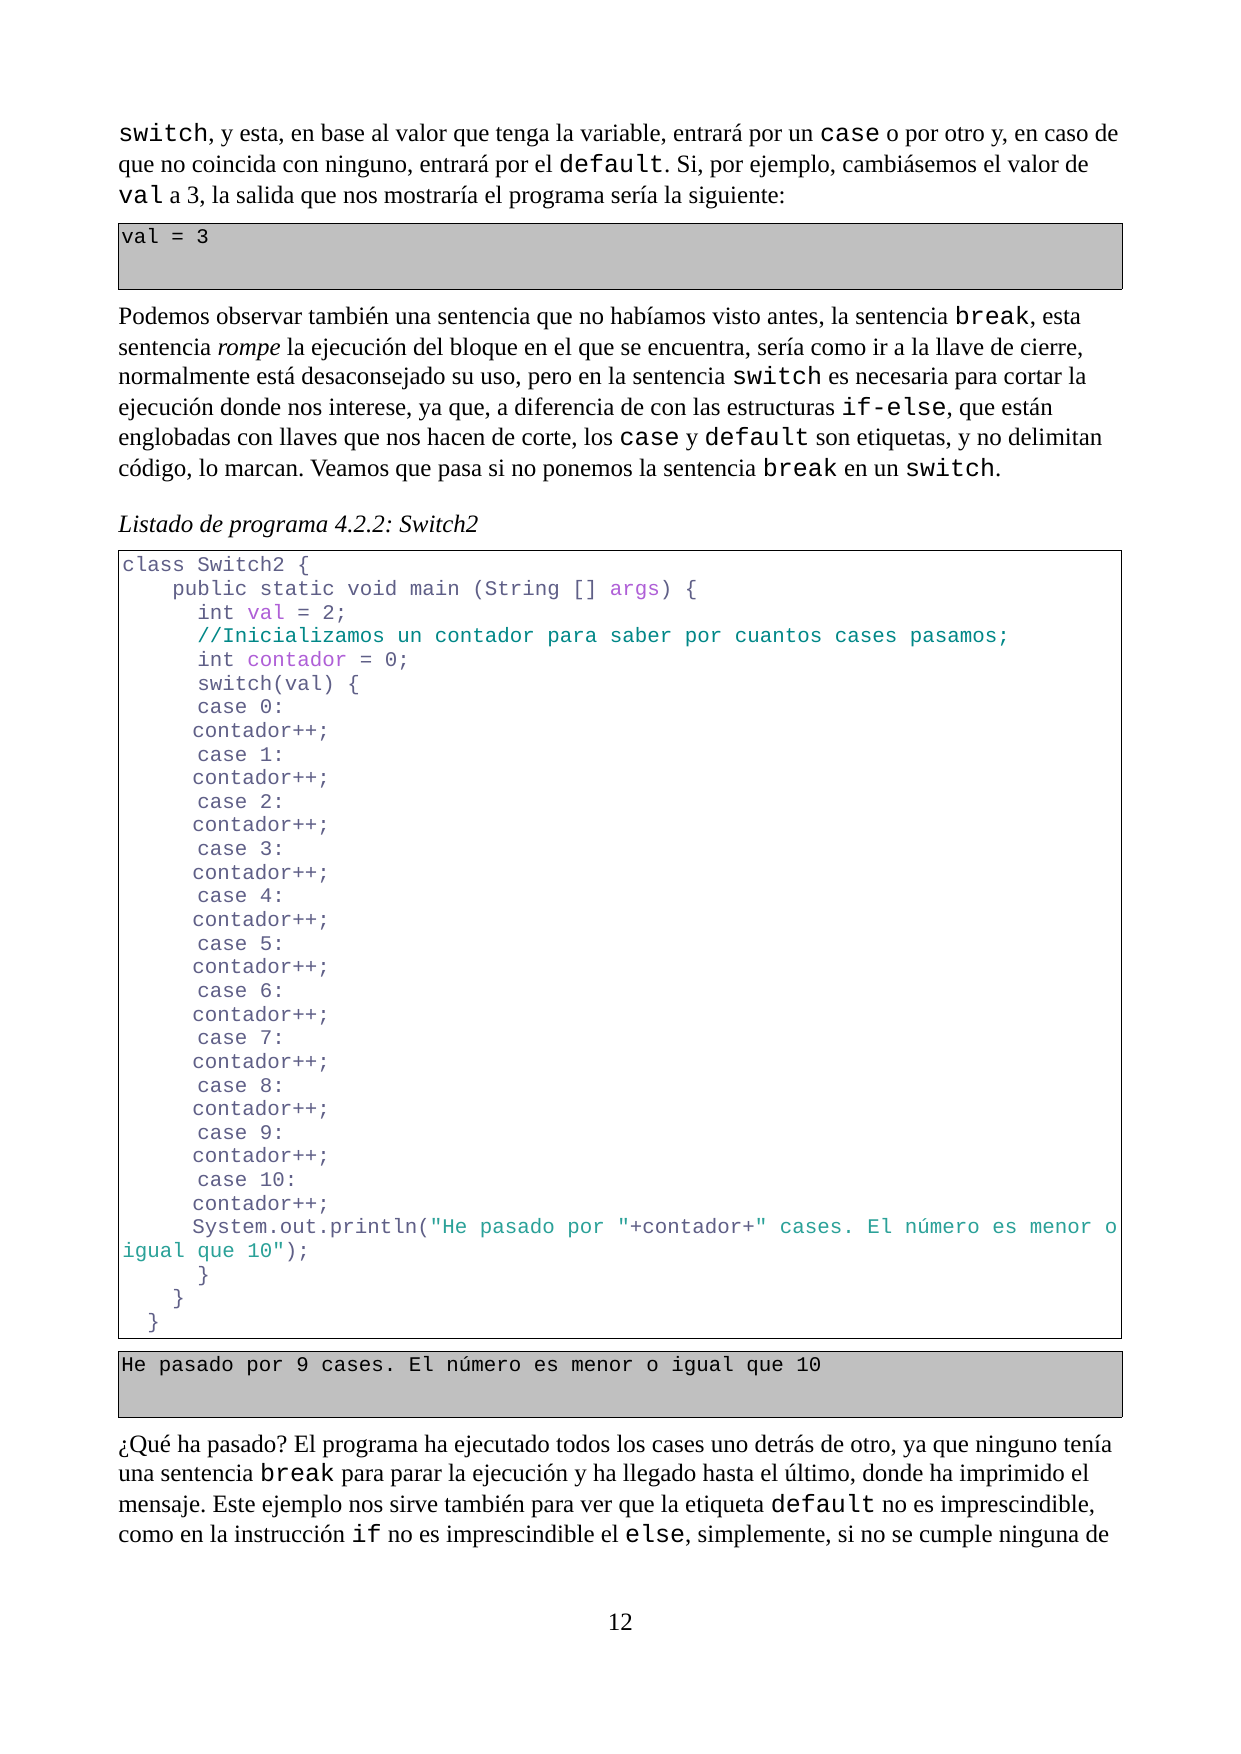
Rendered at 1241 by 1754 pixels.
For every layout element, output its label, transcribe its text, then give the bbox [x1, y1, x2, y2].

text contador++; [119, 1189, 1121, 1212]
text ¿Qué ha pasado? El programa ha ejecutado todos los cases uno detrás de otro, ya que ninguno tenía una sentencia break para parar la ejecución y ha llegado hasta el último, donde ha imprimido el mensaje. Este ejemplo nos sirve también para ver que la etiqueta default no es imprescindible, como en la instrucción if no es imprescindible el else, simplemente, si no se cumple ninguna de [118, 1429, 1122, 1550]
text case 6: [119, 976, 1121, 1000]
text } [119, 1307, 1121, 1338]
text case 1: [119, 739, 1121, 763]
text contador++; [119, 1000, 1121, 1023]
text switch, y esta, en base al valor que tenga la variable, entrará por un case o por otro y, en caso de que no coincida con ninguno, entrará por el default. Si, por ejemplo, cambiásemos el valor de val a 3, la salida que nos mostraría el programa sería la siguiente: [118, 118, 1122, 211]
text He pasado por 9 cases. El número es menor o igual que 10 [119, 1352, 1122, 1378]
list Listado de programa 4.2.2: Switch2 [118, 509, 1122, 538]
text case 5: [119, 929, 1121, 952]
text case 9: [119, 1118, 1121, 1142]
text } [119, 1260, 1121, 1283]
text case 8: [119, 1071, 1121, 1094]
text contador++; [119, 1142, 1121, 1165]
text case 3: [119, 834, 1121, 858]
text } [119, 1283, 1121, 1307]
text case 0: [119, 692, 1121, 716]
text contador++; [119, 716, 1121, 739]
text contador++; [119, 1047, 1121, 1071]
text contador++; [119, 952, 1121, 976]
text //Inicializamos un contador para saber por cuantos cases pasamos; [119, 621, 1121, 645]
text contador++; [119, 905, 1121, 929]
text case 10: [119, 1165, 1121, 1189]
text Podemos observar también una sentencia que no habíamos visto antes, la sentencia break, esta sentencia rompe la ejecución del bloque en el que se encuentra, sería como ir a la llave de cierre, normalmente está desaconsejado su uso, pero en la sentencia switch es necesaria para cortar la ejecución donde nos interese, ya que, a diferencia de con las estructuras if-else, que están englobadas con llaves que nos hacen de corte, los case y default son etiquetas, y no delimitan código, lo marcan. Veamos que pasa si no ponemos la sentencia break en un switch. [118, 301, 1122, 484]
text case 7: [119, 1023, 1121, 1047]
text contador++; [119, 858, 1121, 881]
text System.out.println("He pasado por "+contador+" cases. El número es menor o igual que 10"); [119, 1212, 1121, 1260]
text contador++; [119, 1094, 1121, 1118]
text public static void main (String [] args) { [119, 574, 1121, 598]
text int val = 2; [119, 598, 1121, 621]
text case 2: [119, 787, 1121, 811]
text contador++; [119, 811, 1121, 834]
text case 4: [119, 881, 1121, 905]
text val = 3 [119, 224, 1122, 250]
text contador++; [119, 763, 1121, 787]
text switch(val) { [119, 669, 1121, 692]
text int contador = 0; [119, 645, 1121, 669]
text class Switch2 { [119, 551, 1121, 574]
